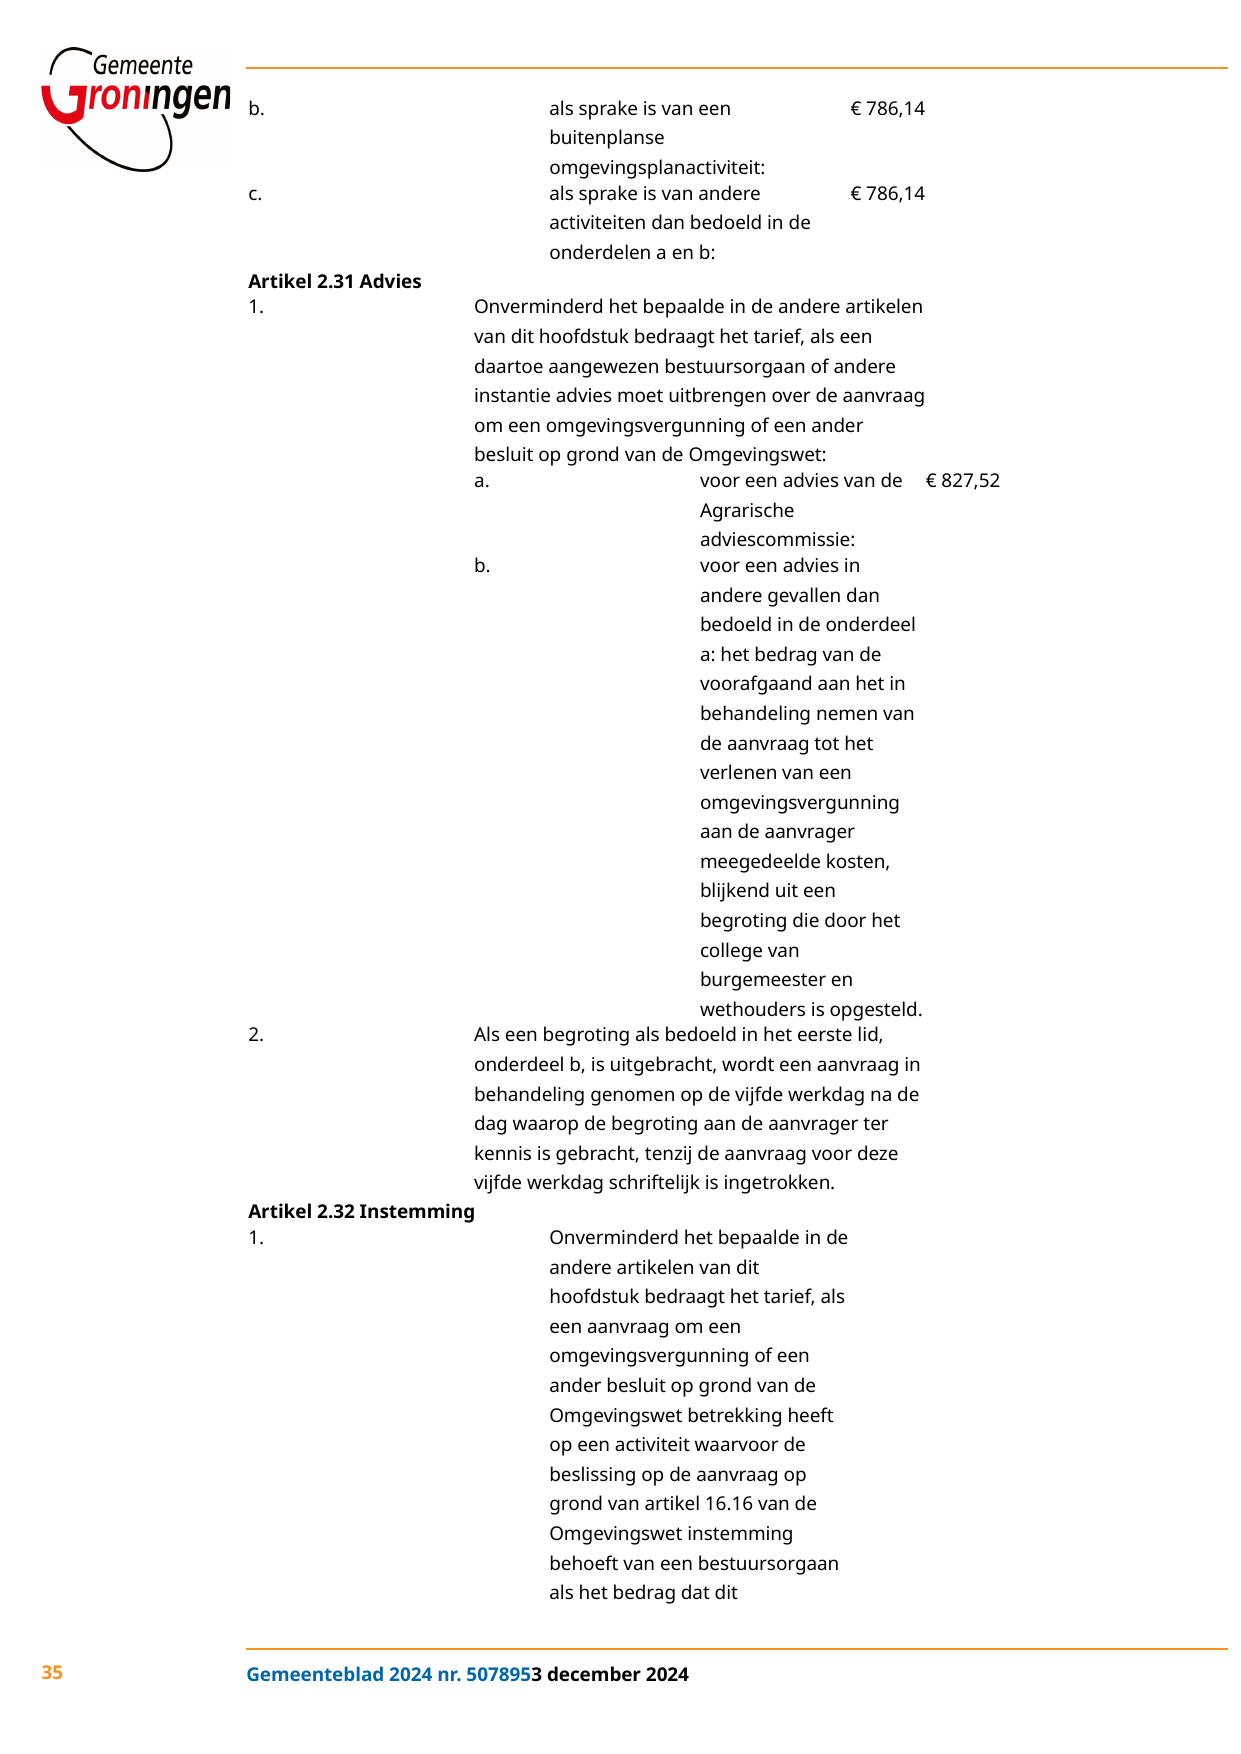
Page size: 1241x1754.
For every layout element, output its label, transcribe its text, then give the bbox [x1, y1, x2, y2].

table_cell 1. [248, 1224, 549, 1605]
table_cell Als een begroting als bedoeld in het eerste lid, onderdeel b, is uitgebracht, wordt een aanvraag in behandeling genomen op de vijfde werkdag na de dag waarop de begroting aan de aanvrager ter kennis is gebracht, tenzij de aanvraag voor deze vijfde werkdag schriftelijk is ingetrokken. [474, 1022, 926, 1195]
table_header [926, 268, 1152, 294]
table_cell [248, 552, 474, 1022]
table_cell c. [248, 180, 549, 264]
picture [41, 47, 231, 172]
table_cell voor een advies in andere gevallen dan bedoeld in de onderdeel a: het bedrag van de voorafgaand aan het in behandeling nemen van de aanvraag tot het verlenen van een omgevingsvergunning aan de aanvrager meegedeelde kosten, blijkend uit een begroting die door het college van burgemeester en wethouders is opgesteld. [700, 552, 926, 1022]
table_cell Onverminderd het bepaalde in de andere artikelen van dit hoofdstuk bedraagt het tarief, als een daartoe aangewezen bestuursorgaan of andere instantie advies moet uitbrengen over de aanvraag om een omgevingsvergunning of een ander besluit op grond van de Omgevingswet: [474, 294, 926, 467]
table_cell 2. [248, 1022, 474, 1195]
table_cell als sprake is van andere activiteiten dan bedoeld in de onderdelen a en b: [549, 180, 850, 264]
table_cell b. [474, 552, 700, 1022]
table_header Artikel 2.32 Instemming [248, 1199, 850, 1224]
table_cell [850, 1224, 1152, 1605]
table_cell € 786,14 [850, 180, 1152, 264]
table_cell als sprake is van een buitenplanse omgevingsplanactiviteit: [549, 95, 850, 180]
table_header Artikel 2.31 Advies [248, 268, 926, 294]
table_cell [926, 1022, 1152, 1195]
table_cell [926, 294, 1152, 467]
table_cell voor een advies van de Agrarische adviescommissie: [700, 467, 926, 552]
table_cell [926, 552, 1152, 1022]
table_header [850, 1199, 1152, 1224]
table_cell € 827,52 [926, 467, 1152, 552]
table_cell a. [474, 467, 700, 552]
table_cell Onverminderd het bepaalde in de andere artikelen van dit hoofdstuk bedraagt het tarief, als een aanvraag om een omgevingsvergunning of een ander besluit op grond van de Omgevingswet betrekking heeft op een activiteit waarvoor de beslissing op de aanvraag op grond van artikel 16.16 van de Omgevingswet instemming behoeft van een bestuursorgaan als het bedrag dat dit [549, 1224, 850, 1605]
table_cell [248, 467, 474, 552]
table_cell b. [248, 95, 549, 180]
table_cell € 786,14 [850, 95, 1152, 180]
table_cell 1. [248, 294, 474, 467]
